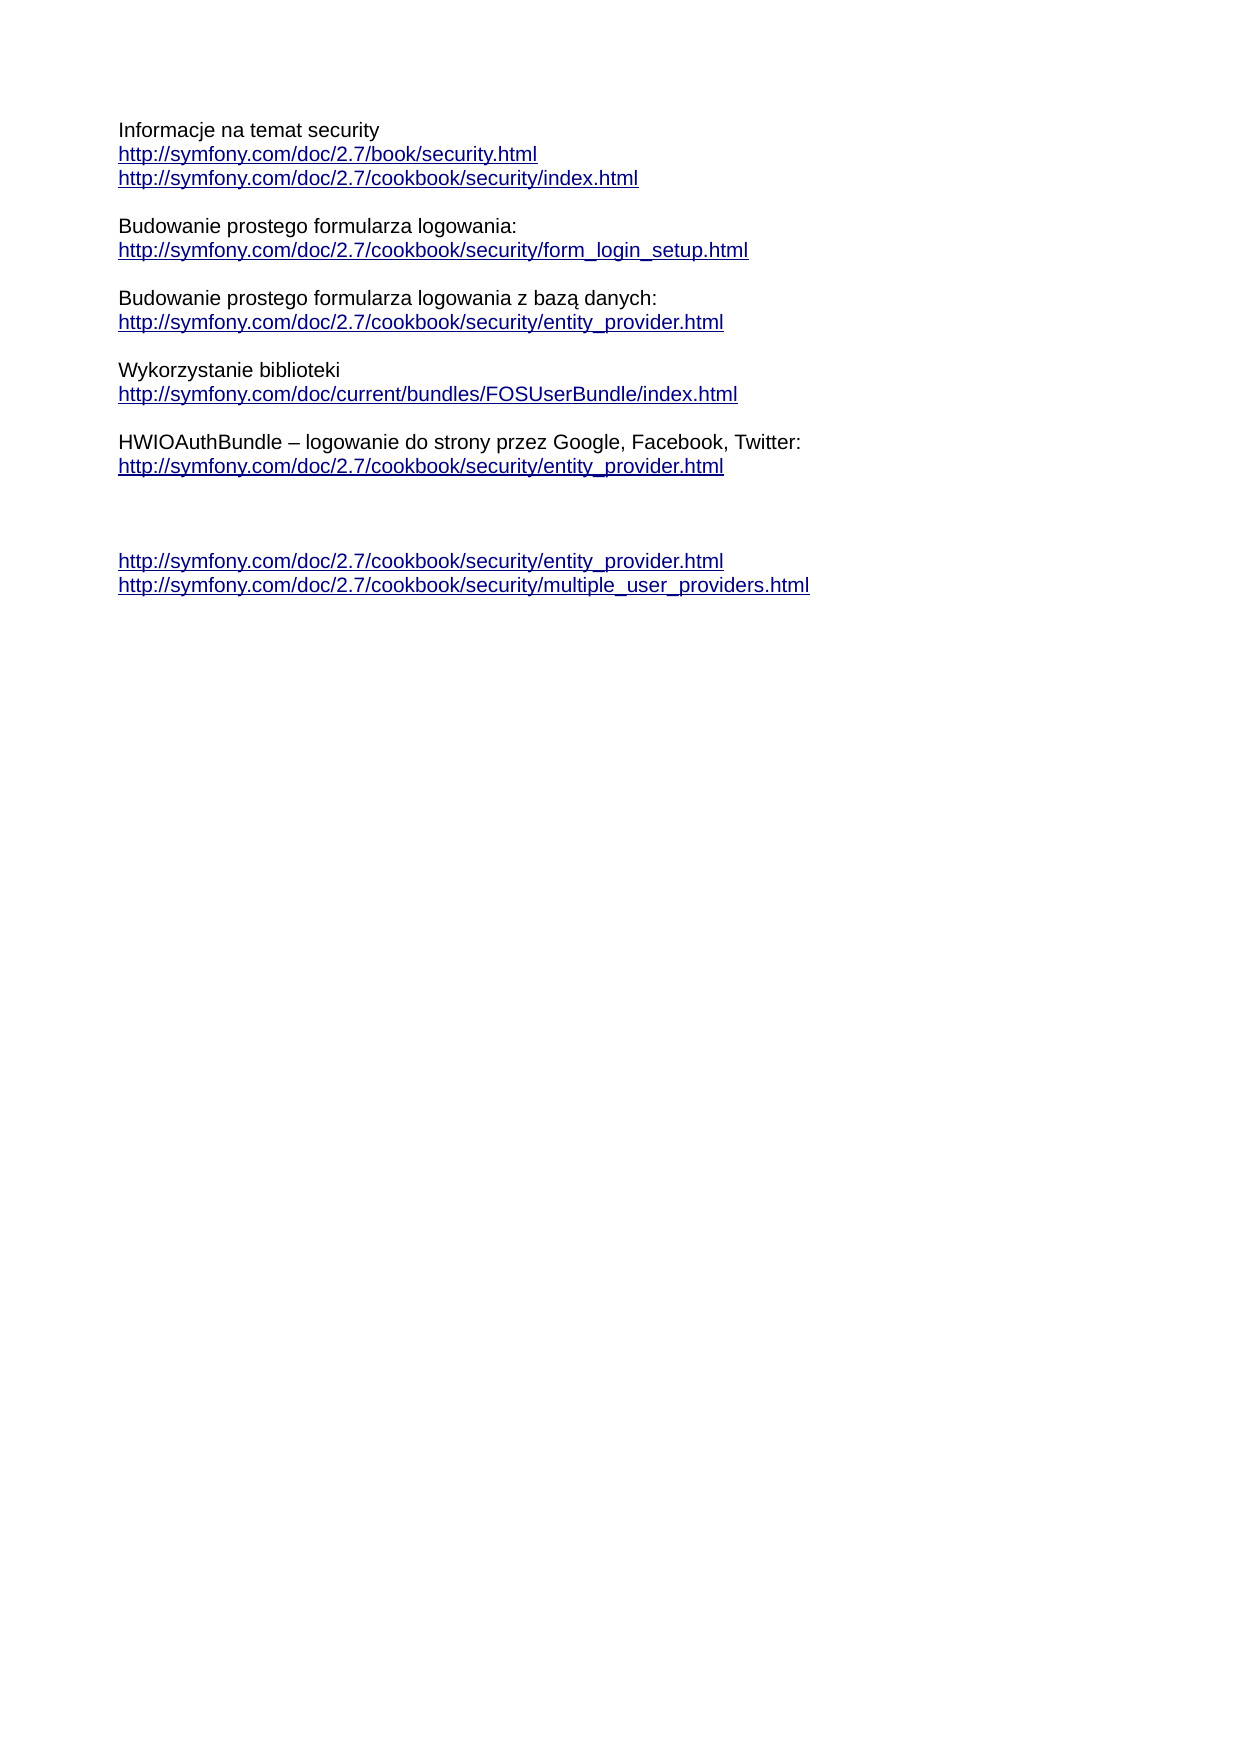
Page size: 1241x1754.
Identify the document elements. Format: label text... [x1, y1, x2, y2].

text Budowanie prostego formularza logowania z bazą danych: [118, 286, 1122, 310]
text Informacje na temat security [118, 118, 1122, 142]
text http://symfony.com/doc/current/bundles/FOSUserBundle/index.html [118, 382, 1122, 406]
text http://symfony.com/doc/2.7/cookbook/security/entity_provider.html [118, 310, 1122, 334]
text Wykorzystanie biblioteki [118, 358, 1122, 382]
text http://symfony.com/doc/2.7/cookbook/security/entity_provider.html [118, 453, 1122, 477]
text Budowanie prostego formularza logowania: [118, 214, 1122, 238]
text http://symfony.com/doc/2.7/book/security.html [118, 142, 1122, 166]
text http://symfony.com/doc/2.7/cookbook/security/multiple_user_providers.html [118, 573, 1122, 597]
text http://symfony.com/doc/2.7/cookbook/security/form_login_setup.html [118, 238, 1122, 262]
text http://symfony.com/doc/2.7/cookbook/security/entity_provider.html [118, 549, 1122, 573]
text HWIOAuthBundle – logowanie do strony przez Google, Facebook, Twitter: [118, 429, 1122, 453]
text http://symfony.com/doc/2.7/cookbook/security/index.html [118, 166, 1122, 190]
